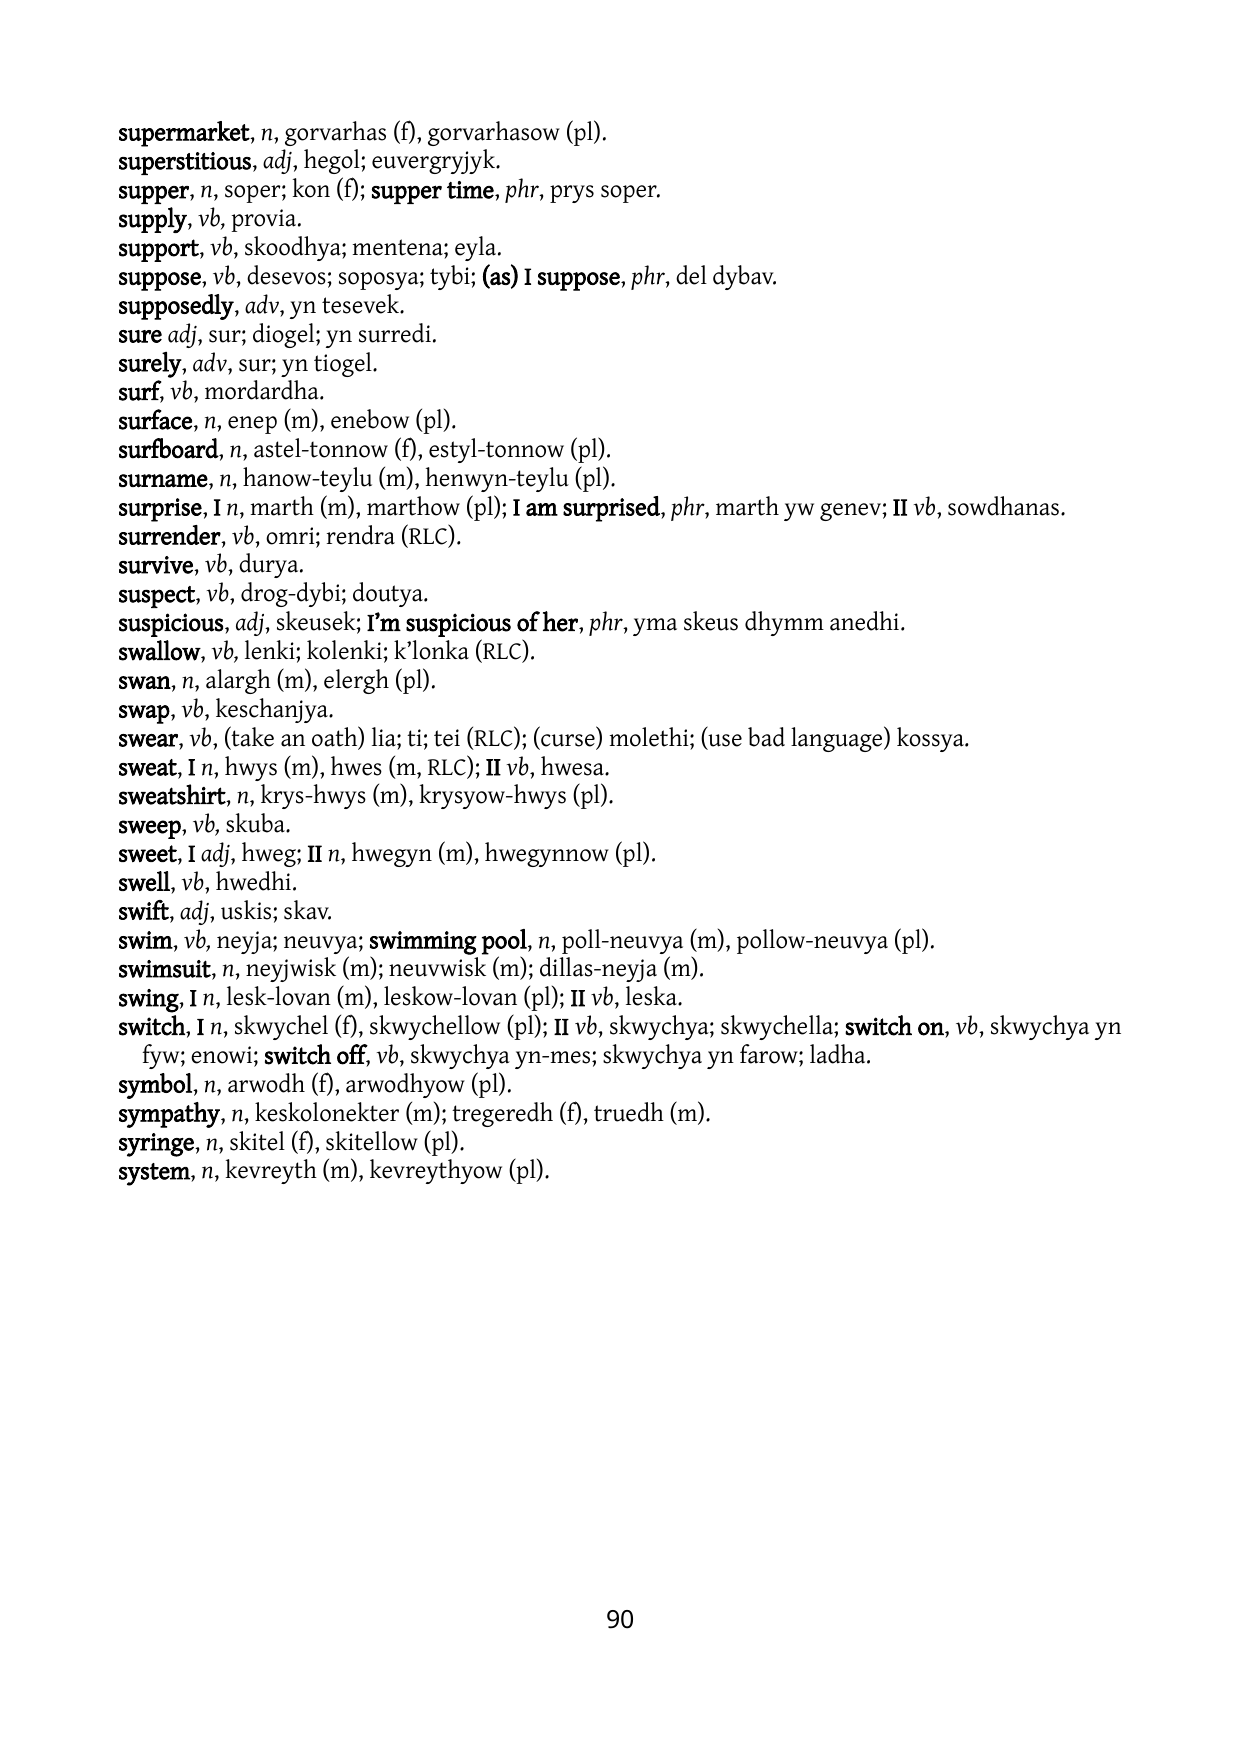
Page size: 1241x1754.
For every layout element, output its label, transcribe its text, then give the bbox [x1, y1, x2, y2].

text suspect, vb, drog-dybi; doutya. [118, 580, 1122, 609]
text sympathy, n, keskolonekter (m); tregeredh (f), truedh (m). [118, 1099, 1122, 1128]
text surface, n, enep (m), enebow (pl). [118, 407, 1122, 436]
text supply, vb, provia. [118, 205, 1122, 233]
text swing, I n, lesk-lovan (m), leskow-lovan (pl); II vb, leska. [118, 984, 1122, 1013]
text system, n, kevreyth (m), kevreythyow (pl). [118, 1157, 1122, 1186]
text sweat, I n, hwys (m), hwes (m, RLC); II vb, hwesa. [118, 753, 1122, 782]
text surname, n, hanow-teylu (m), henwyn-teylu (pl). [118, 464, 1122, 493]
text sweep, vb, skuba. [118, 811, 1122, 839]
text sweatshirt, n, krys-hwys (m), krysyow-hwys (pl). [118, 782, 1122, 811]
text swimsuit, n, neyjwisk (m); neuvwisk (m); dillas-neyja (m). [118, 955, 1122, 984]
text surrender, vb, omri; rendra (RLC). [118, 522, 1122, 551]
text swan, n, alargh (m), elergh (pl). [118, 666, 1122, 695]
text sweet, I adj, hweg; II n, hwegyn (m), hwegynnow (pl). [118, 839, 1122, 868]
text surf, vb, mordardha. [118, 378, 1122, 407]
text supper, n, soper; kon (f); supper time, phr, prys soper. [118, 176, 1122, 205]
text supermarket, n, gorvarhas (f), gorvarhasow (pl). [118, 118, 1122, 147]
text surprise, I n, marth (m), marthow (pl); I am surprised, phr, marth yw genev; II vb, sowdhanas. [118, 493, 1122, 522]
text supposedly, adv, yn tesevek. [118, 291, 1122, 320]
text surely, adv, sur; yn tiogel. [118, 349, 1122, 378]
text superstitious, adj, hegol; euvergryjyk. [118, 147, 1122, 176]
text symbol, n, arwodh (f), arwodhyow (pl). [118, 1070, 1122, 1099]
text swallow, vb, lenki; kolenki; k’lonka (RLC). [118, 637, 1122, 666]
text survive, vb, durya. [118, 551, 1122, 580]
text sure adj, sur; diogel; yn surredi. [118, 320, 1122, 349]
text swear, vb, (take an oath) lia; ti; tei (RLC); (curse) molethi; (use bad language) kossya. [118, 724, 1122, 753]
text swim, vb, neyja; neuvya; swimming pool, n, poll-neuvya (m), pollow-neuvya (pl). [118, 926, 1122, 955]
text swell, vb, hwedhi. [118, 868, 1122, 897]
text suppose, vb, desevos; soposya; tybi; (as) I suppose, phr, del dybav. [118, 262, 1122, 291]
text suspicious, adj, skeusek; I’m suspicious of her, phr, yma skeus dhymm anedhi. [118, 609, 1122, 637]
text support, vb, skoodhya; mentena; eyla. [118, 233, 1122, 262]
text surfboard, n, astel-tonnow (f), estyl-tonnow (pl). [118, 436, 1122, 464]
text swift, adj, uskis; skav. [118, 897, 1122, 926]
text switch, I n, skwychel (f), skwychellow (pl); II vb, skwychya; skwychella; switch on, vb, skwychya yn fyw; enowi; switch off, vb, skwychya yn-mes; skwychya yn farow; ladha. [118, 1013, 1122, 1070]
text swap, vb, keschanjya. [118, 695, 1122, 724]
text syringe, n, skitel (f), skitellow (pl). [118, 1128, 1122, 1157]
